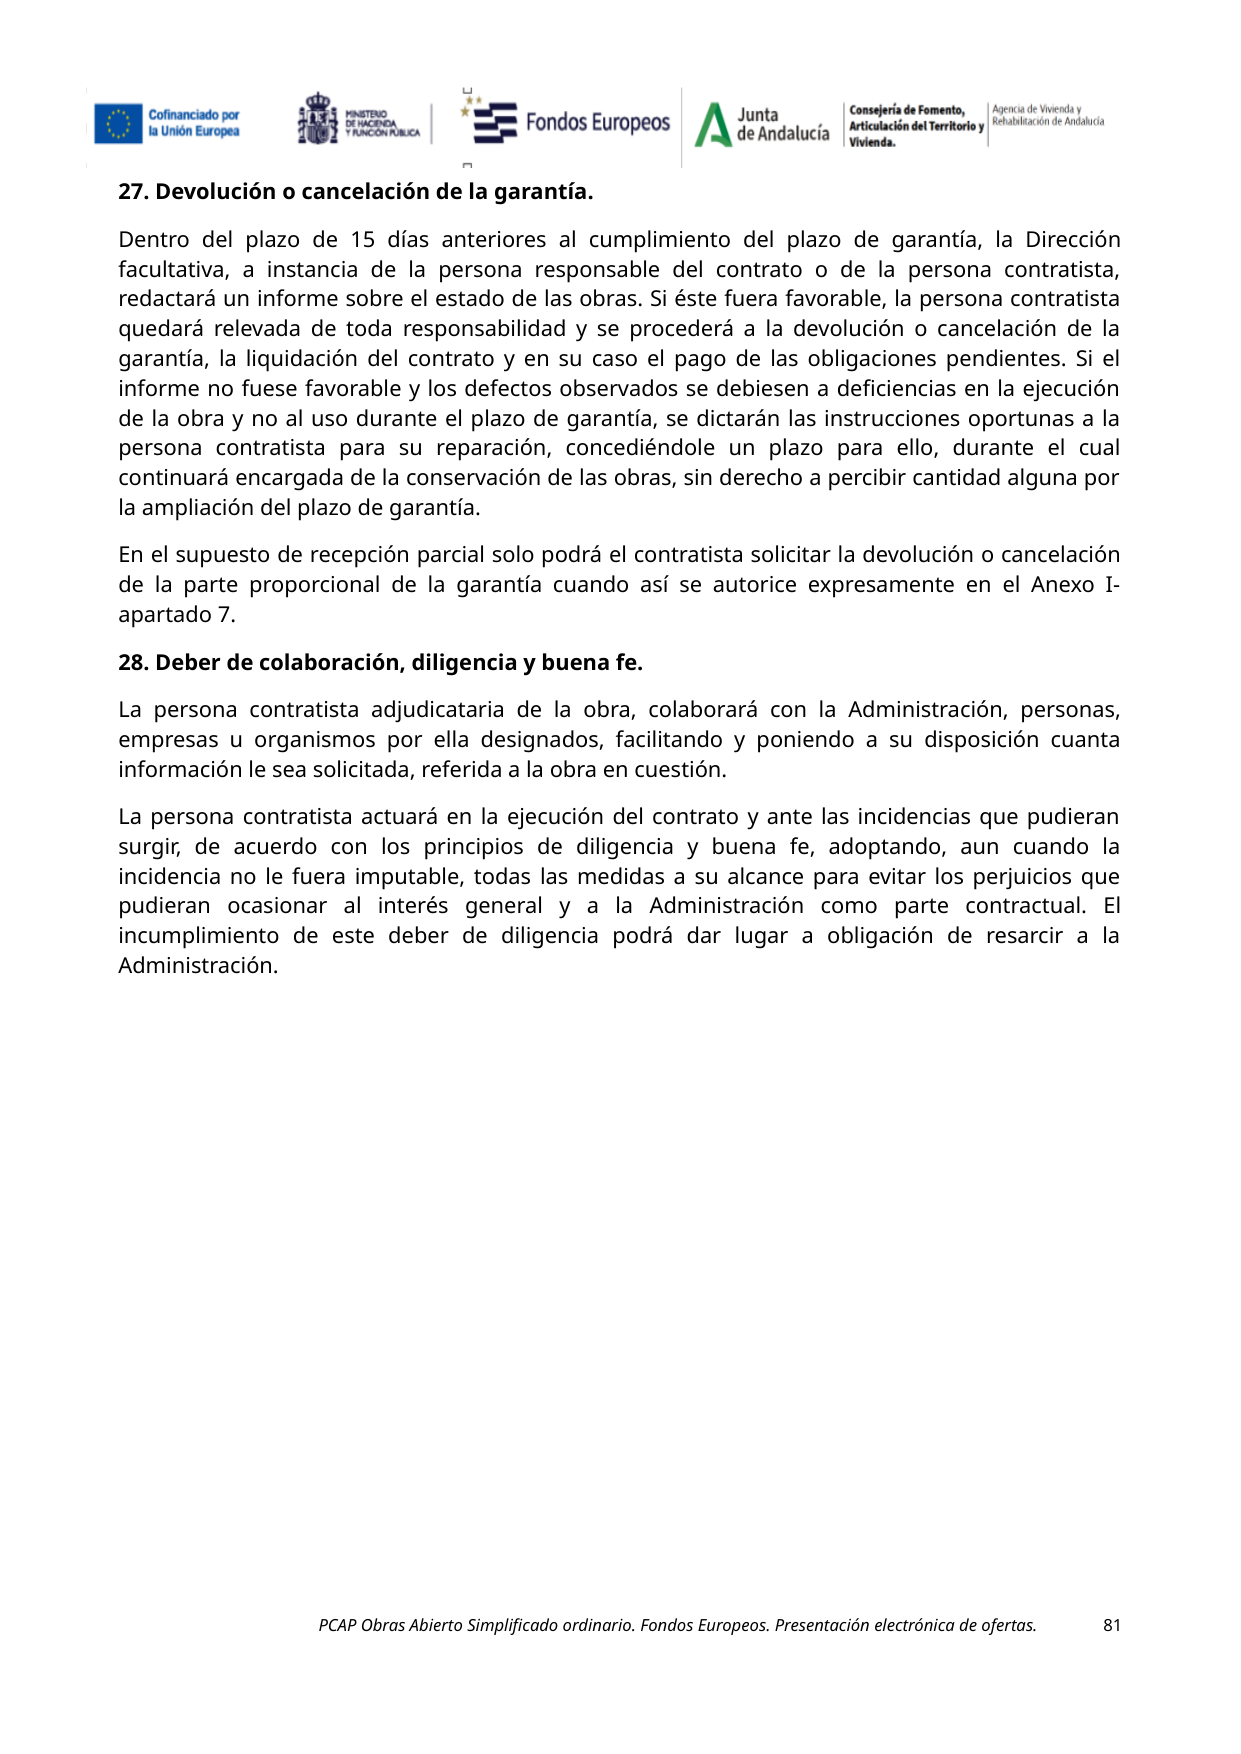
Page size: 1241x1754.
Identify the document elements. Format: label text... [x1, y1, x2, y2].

text La persona contratista adjudicataria de la obra, colaborará con la Administración, personas, empresas u organismos por ella designados, facilitando y poniendo a su disposición cuanta información le sea solicitada, referida a la obra en cuestión. [118, 694, 1122, 783]
text Dentro del plazo de 15 días anteriores al cumplimiento del plazo de garantía, la Dirección facultativa, a instancia de la persona responsable del contrato o de la persona contratista, redactará un informe sobre el estado de las obras. Si éste fuera favorable, la persona contratista quedará relevada de toda responsabilidad y se procederá a la devolución o cancelación de la garantía, la liquidación del contrato y en su caso el pago de las obligaciones pendientes. Si el informe no fuese favorable y los defectos observados se debiesen a deficiencias en la ejecución de la obra y no al uso durante el plazo de garantía, se dictarán las instrucciones oportunas a la persona contratista para su reparación, concediéndole un plazo para ello, durante el cual continuará encargada de la conservación de las obras, sin derecho a percibir cantidad alguna por la ampliación del plazo de garantía. [118, 224, 1122, 522]
text La persona contratista actuará en la ejecución del contrato y ante las incidencias que pudieran surgir, de acuerdo con los principios de diligencia y buena fe, adoptando, aun cuando la incidencia no le fuera imputable, todas las medidas a su alcance para evitar los perjuicios que pudieran ocasionar al interés general y a la Administración como parte contractual. El incumplimiento de este deber de diligencia podrá dar lugar a obligación de resarcir a la Administración. [118, 801, 1122, 980]
subtitle 27. Devolución o cancelación de la garantía. [118, 176, 1122, 206]
picture [86, 84, 1118, 168]
text En el supuesto de recepción parcial solo podrá el contratista solicitar la devolución o cancelación de la parte proporcional de la garantía cuando así se autorice expresamente en el Anexo I-apartado 7. [118, 539, 1122, 629]
subtitle 28. Deber de colaboración, diligencia y buena fe. [118, 647, 1122, 676]
